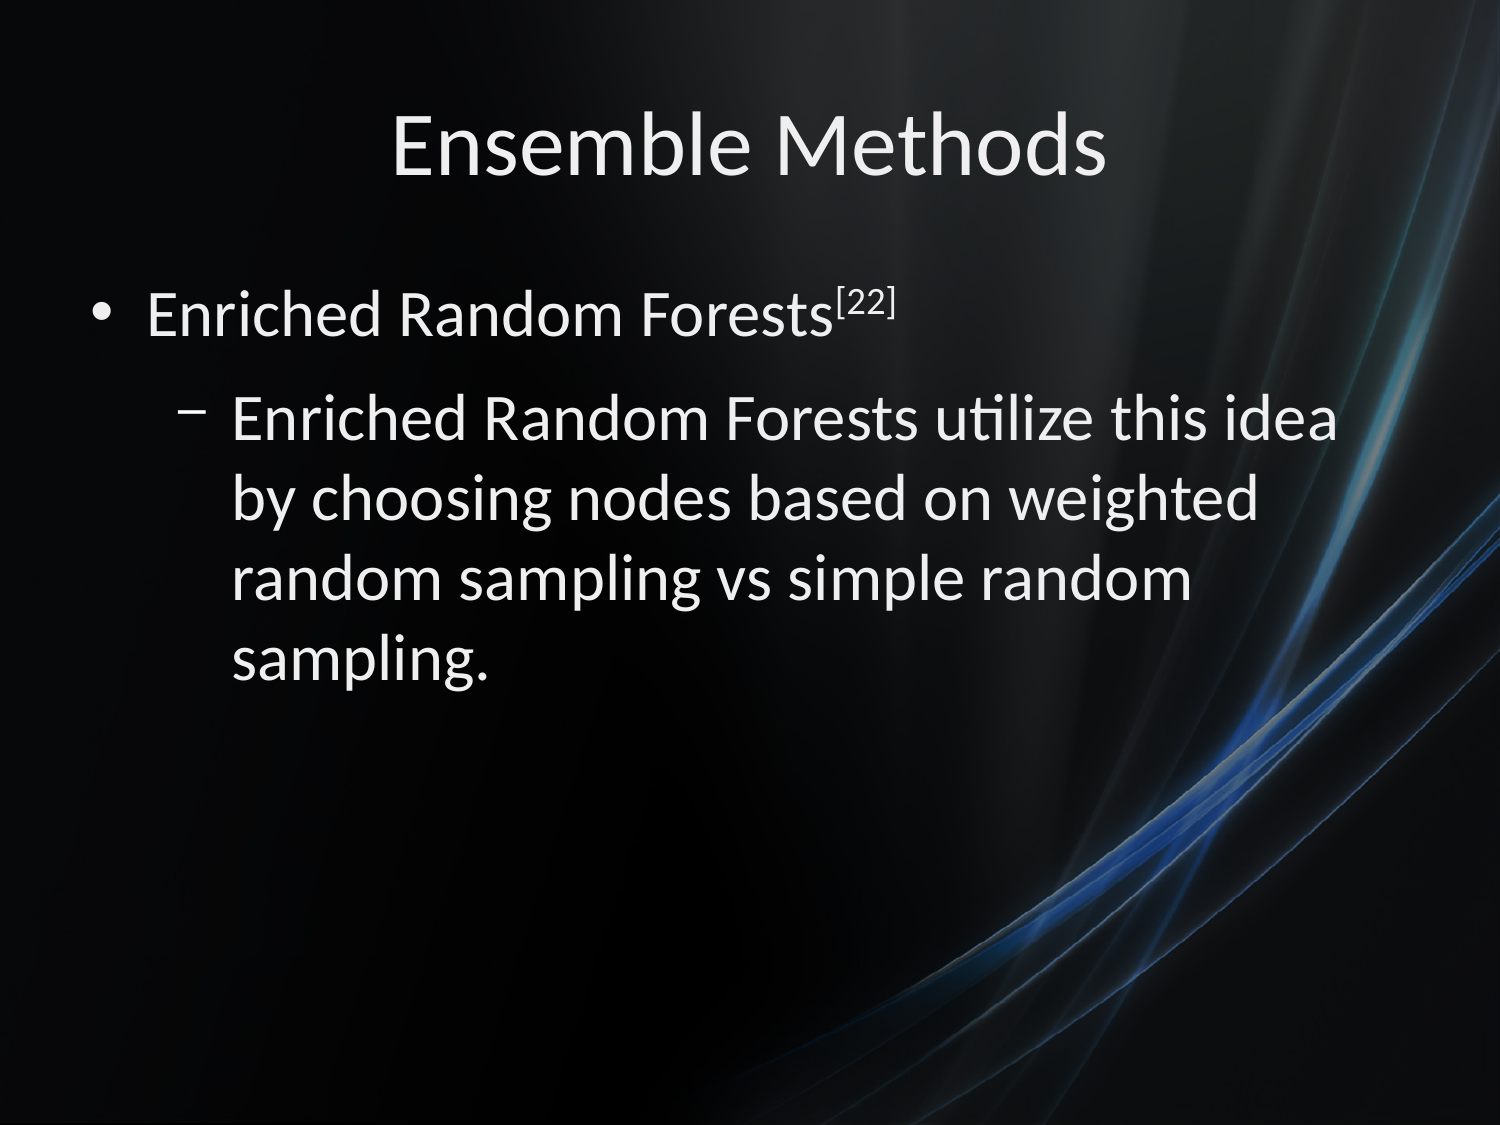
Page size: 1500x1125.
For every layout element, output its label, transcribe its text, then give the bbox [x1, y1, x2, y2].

picture [0, 0, 1500, 1125]
title Ensemble Methods [75, 45, 1425, 233]
list Enriched Random Forests[22] Enriched Random Forests utilize this idea by choosing nodes based on weighted random sampling vs simple random sampling. [75, 262, 1425, 1005]
